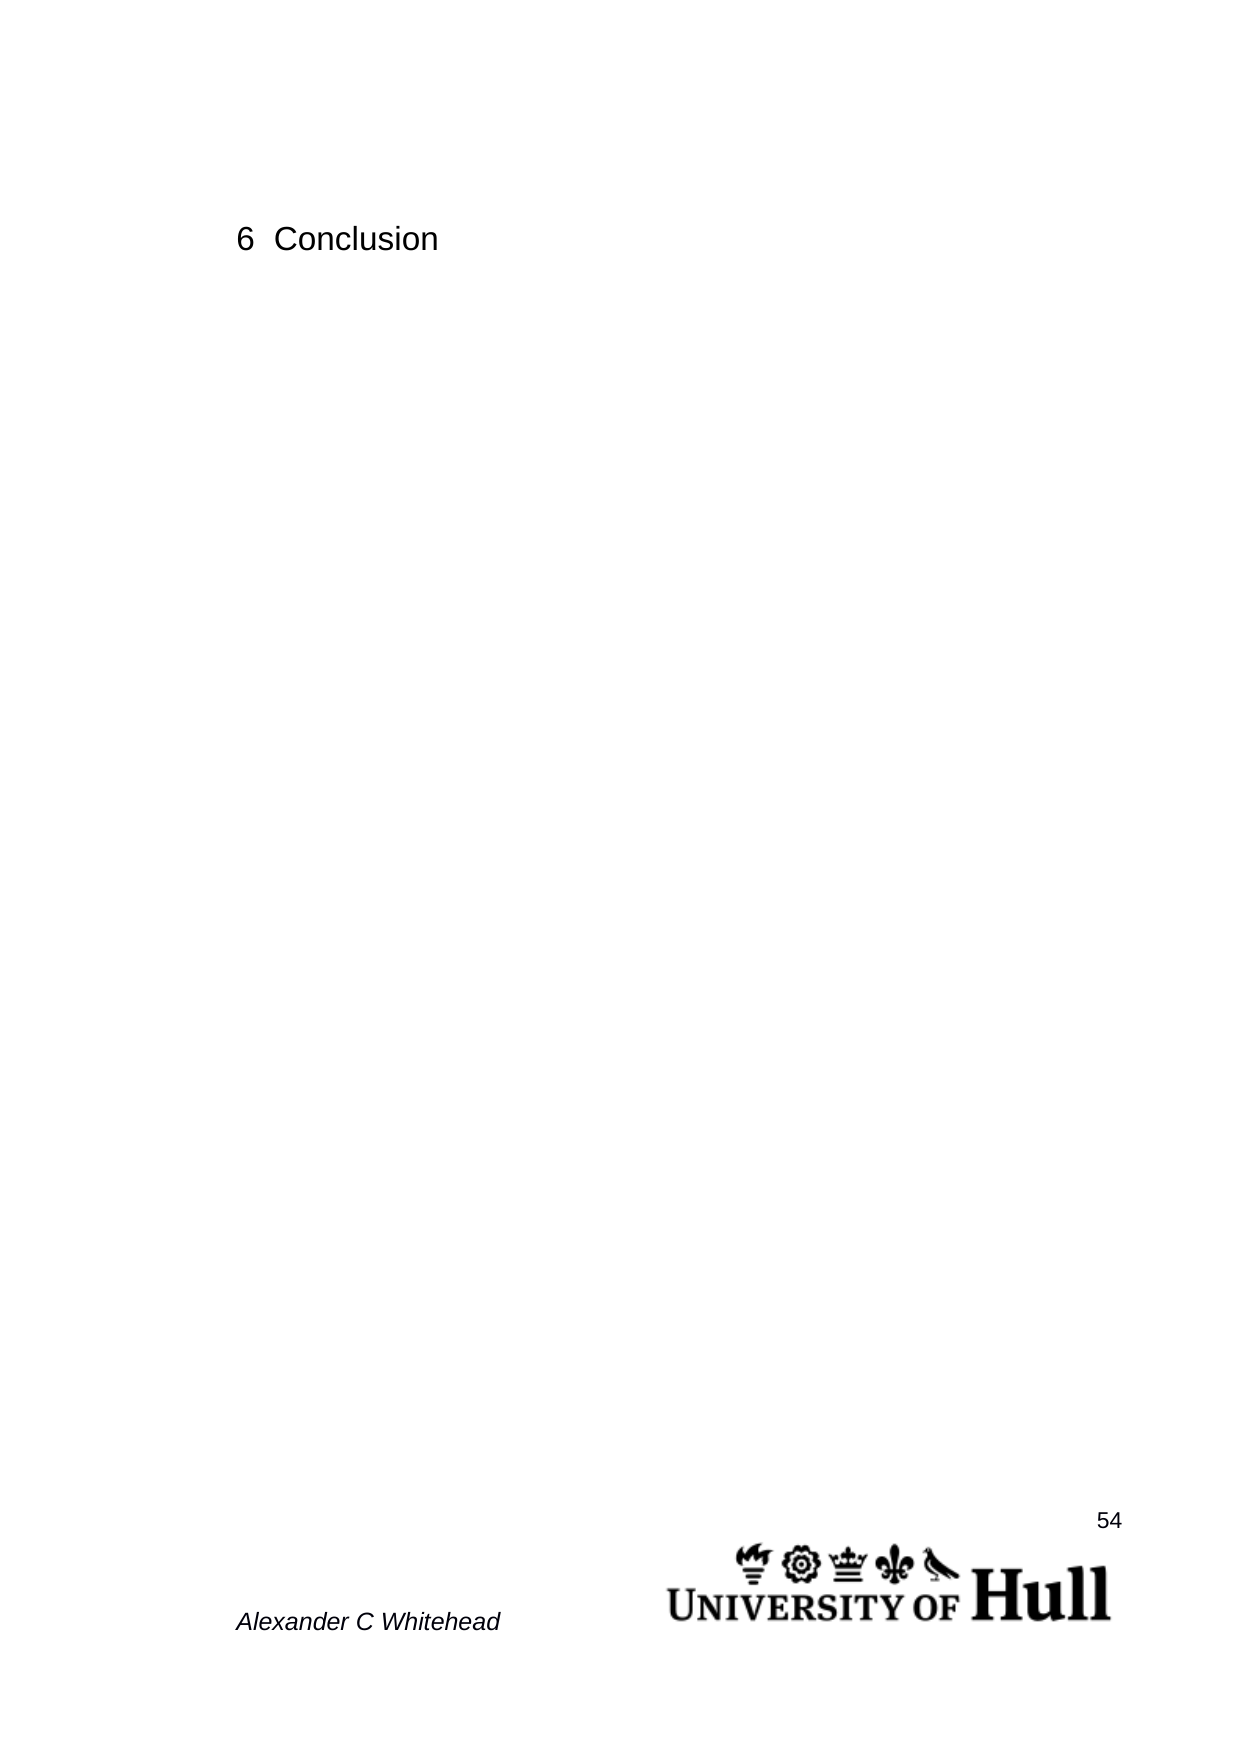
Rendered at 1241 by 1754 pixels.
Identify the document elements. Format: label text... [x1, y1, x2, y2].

picture [660, 1533, 1120, 1631]
subtitle Conclusion [236, 219, 1122, 258]
